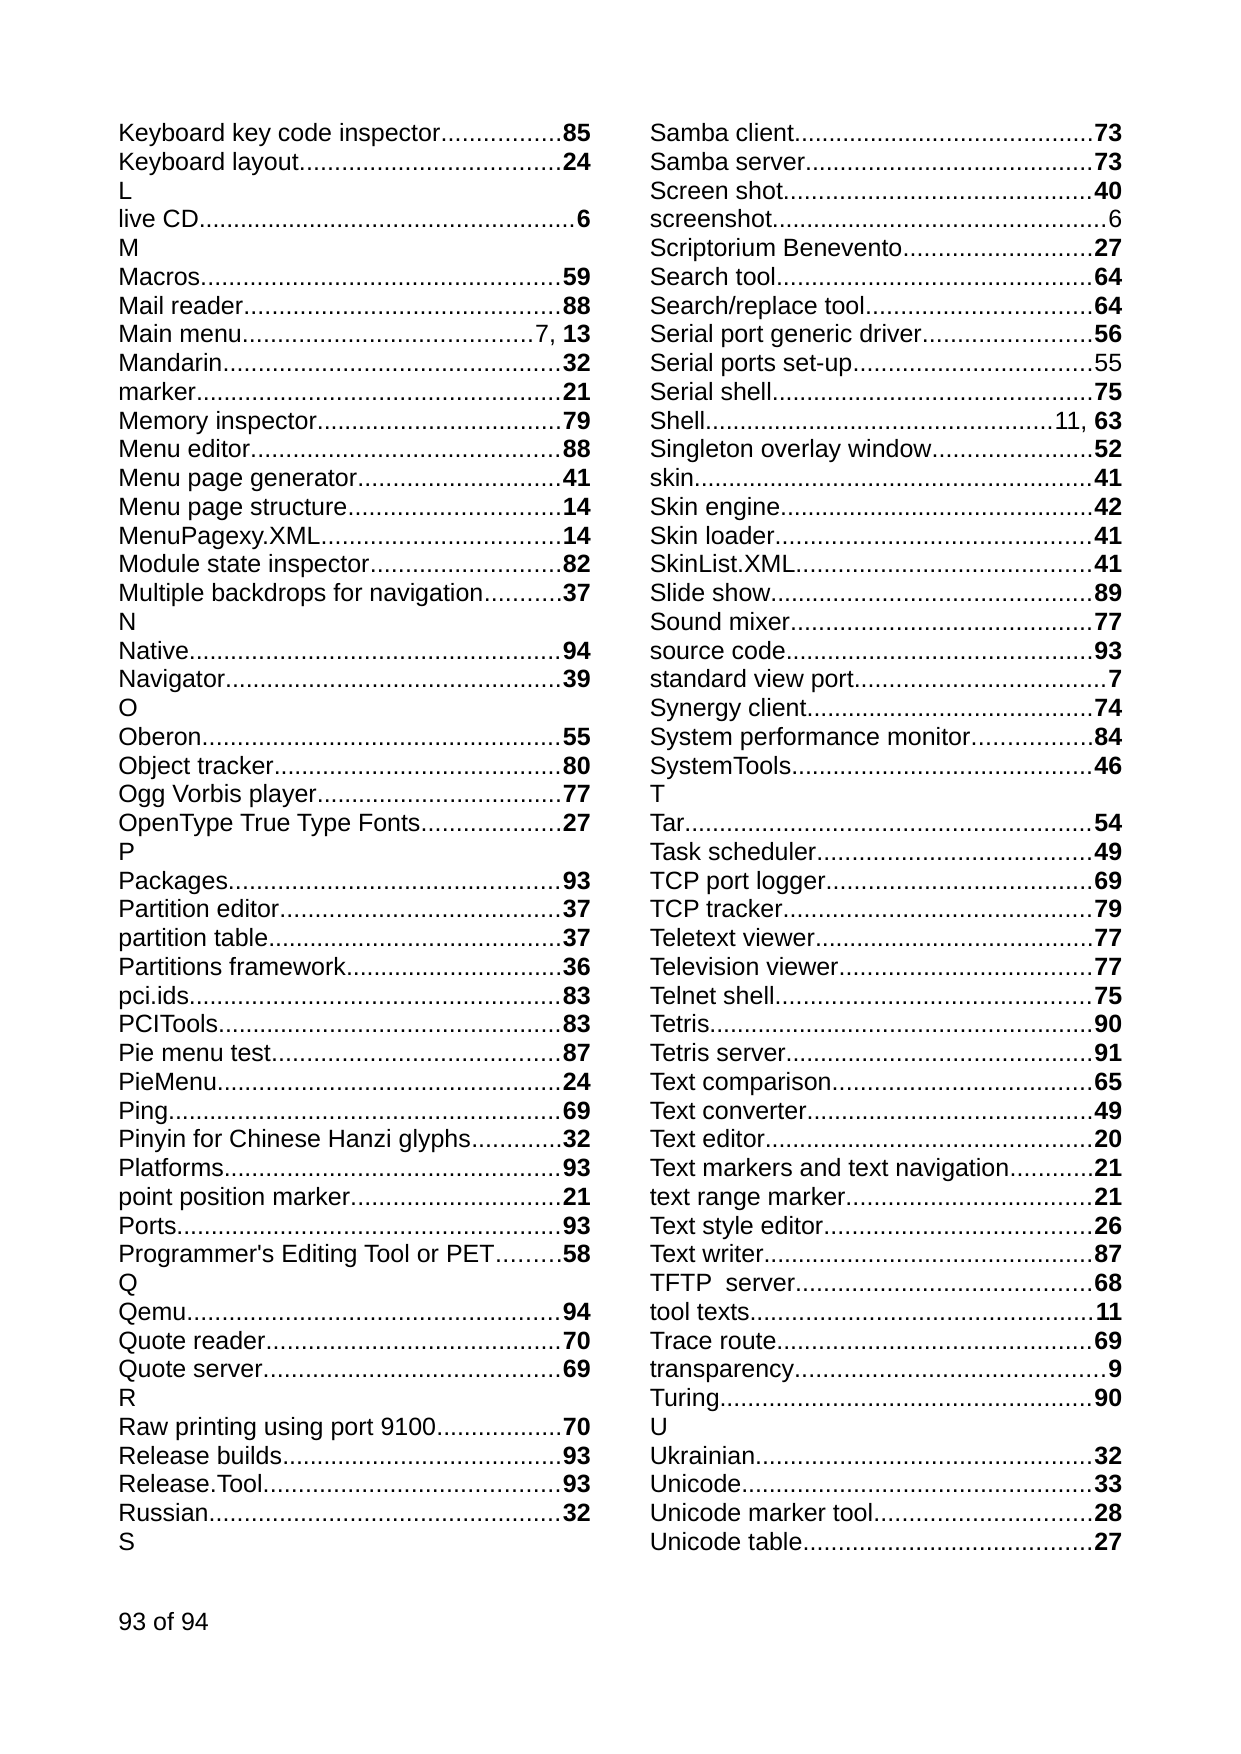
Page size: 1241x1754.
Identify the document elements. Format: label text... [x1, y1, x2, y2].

text Skin engine 42 [649, 492, 1122, 521]
text Telnet shell 75 [649, 981, 1122, 1009]
text SystemTools 46 [649, 751, 1122, 779]
text Keyboard key code inspector 85 [118, 118, 591, 147]
text Quote server 69 [118, 1354, 591, 1383]
text Text writer 87 [649, 1239, 1122, 1268]
text point position marker 21 [118, 1182, 591, 1211]
text Navigator 39 [118, 664, 591, 693]
text Ogg Vorbis player 77 [118, 779, 591, 808]
text TFTP server 68 [649, 1268, 1122, 1297]
text Native 94 [118, 636, 591, 664]
text transparency 9 [649, 1354, 1122, 1383]
text Menu editor 88 [118, 434, 591, 463]
text partition table 37 [118, 923, 591, 952]
text TCP tracker 79 [649, 894, 1122, 923]
text L [118, 176, 591, 204]
text U [649, 1412, 1122, 1441]
text Q [118, 1268, 591, 1297]
text Module state inspector 82 [118, 549, 591, 578]
text Pie menu test 87 [118, 1038, 591, 1067]
text text range marker 21 [649, 1182, 1122, 1211]
text Synergy client 74 [649, 693, 1122, 722]
text live CD 6 [118, 204, 591, 233]
text Search tool 64 [649, 262, 1122, 291]
text Singleton overlay window 52 [649, 434, 1122, 463]
text Ports 93 [118, 1211, 591, 1239]
text PieMenu 24 [118, 1067, 591, 1096]
text Trace route 69 [649, 1326, 1122, 1354]
text Teletext viewer 77 [649, 923, 1122, 952]
text standard view port 7 [649, 664, 1122, 693]
text tool texts 11 [649, 1297, 1122, 1326]
text Task scheduler 49 [649, 837, 1122, 866]
text Qemu 94 [118, 1297, 591, 1326]
text Menu page generator 41 [118, 463, 591, 492]
text Tetris 90 [649, 1009, 1122, 1038]
text System performance monitor 84 [649, 722, 1122, 751]
text Oberon 55 [118, 722, 591, 751]
text SkinList.XML 41 [649, 549, 1122, 578]
text Unicode 33 [649, 1469, 1122, 1498]
text Partition editor 37 [118, 894, 591, 923]
text Release.Tool 93 [118, 1469, 591, 1498]
text marker 21 [118, 377, 591, 406]
text Text converter 49 [649, 1096, 1122, 1124]
text M [118, 233, 591, 262]
text S [118, 1527, 591, 1556]
text Samba server 73 [649, 147, 1122, 176]
text R [118, 1383, 591, 1412]
text Packages 93 [118, 866, 591, 894]
text Serial port generic driver 56 [649, 319, 1122, 348]
text Samba client 73 [649, 118, 1122, 147]
text Multiple backdrops for navigation 37 [118, 578, 591, 607]
text screenshot 6 [649, 204, 1122, 233]
text Text markers and text navigation 21 [649, 1153, 1122, 1182]
text Raw printing using port 9100 70 [118, 1412, 591, 1441]
text Menu page structure 14 [118, 492, 591, 521]
text source code 93 [649, 636, 1122, 664]
text Pinyin for Chinese Hanzi glyphs 32 [118, 1124, 591, 1153]
text Text comparison 65 [649, 1067, 1122, 1096]
text Text editor 20 [649, 1124, 1122, 1153]
text Object tracker 80 [118, 751, 591, 779]
text Scriptorium Benevento 27 [649, 233, 1122, 262]
text Programmer's Editing Tool or PET 58 [118, 1239, 591, 1268]
text Main menu 7, 13 [118, 319, 591, 348]
text Quote reader 70 [118, 1326, 591, 1354]
text P [118, 837, 591, 866]
text Sound mixer 77 [649, 607, 1122, 636]
text Partitions framework 36 [118, 952, 591, 981]
text MenuPagexy.XML 14 [118, 521, 591, 549]
text Text style editor 26 [649, 1211, 1122, 1239]
text Unicode table 27 [649, 1527, 1122, 1556]
text Serial ports set-up 55 [649, 348, 1122, 377]
text O [118, 693, 591, 722]
text pci.ids 83 [118, 981, 591, 1009]
text skin 41 [649, 463, 1122, 492]
text Ukrainian 32 [649, 1441, 1122, 1469]
text Mandarin 32 [118, 348, 591, 377]
text TCP port logger 69 [649, 866, 1122, 894]
text Platforms 93 [118, 1153, 591, 1182]
text Screen shot 40 [649, 176, 1122, 204]
text OpenType True Type Fonts 27 [118, 808, 591, 837]
text Serial shell 75 [649, 377, 1122, 406]
text Macros 59 [118, 262, 591, 291]
text Release builds 93 [118, 1441, 591, 1469]
text Skin loader 41 [649, 521, 1122, 549]
text Memory inspector 79 [118, 406, 591, 434]
text Tar 54 [649, 808, 1122, 837]
text PCITools 83 [118, 1009, 591, 1038]
text Unicode marker tool 28 [649, 1498, 1122, 1527]
text Search/replace tool 64 [649, 291, 1122, 319]
text Slide show 89 [649, 578, 1122, 607]
text Ping 69 [118, 1096, 591, 1124]
text Russian 32 [118, 1498, 591, 1527]
text Television viewer 77 [649, 952, 1122, 981]
text Tetris server 91 [649, 1038, 1122, 1067]
text Keyboard layout 24 [118, 147, 591, 176]
text Mail reader 88 [118, 291, 591, 319]
text T [649, 779, 1122, 808]
text Shell 11, 63 [649, 406, 1122, 434]
text N [118, 607, 591, 636]
text Turing 90 [649, 1383, 1122, 1412]
